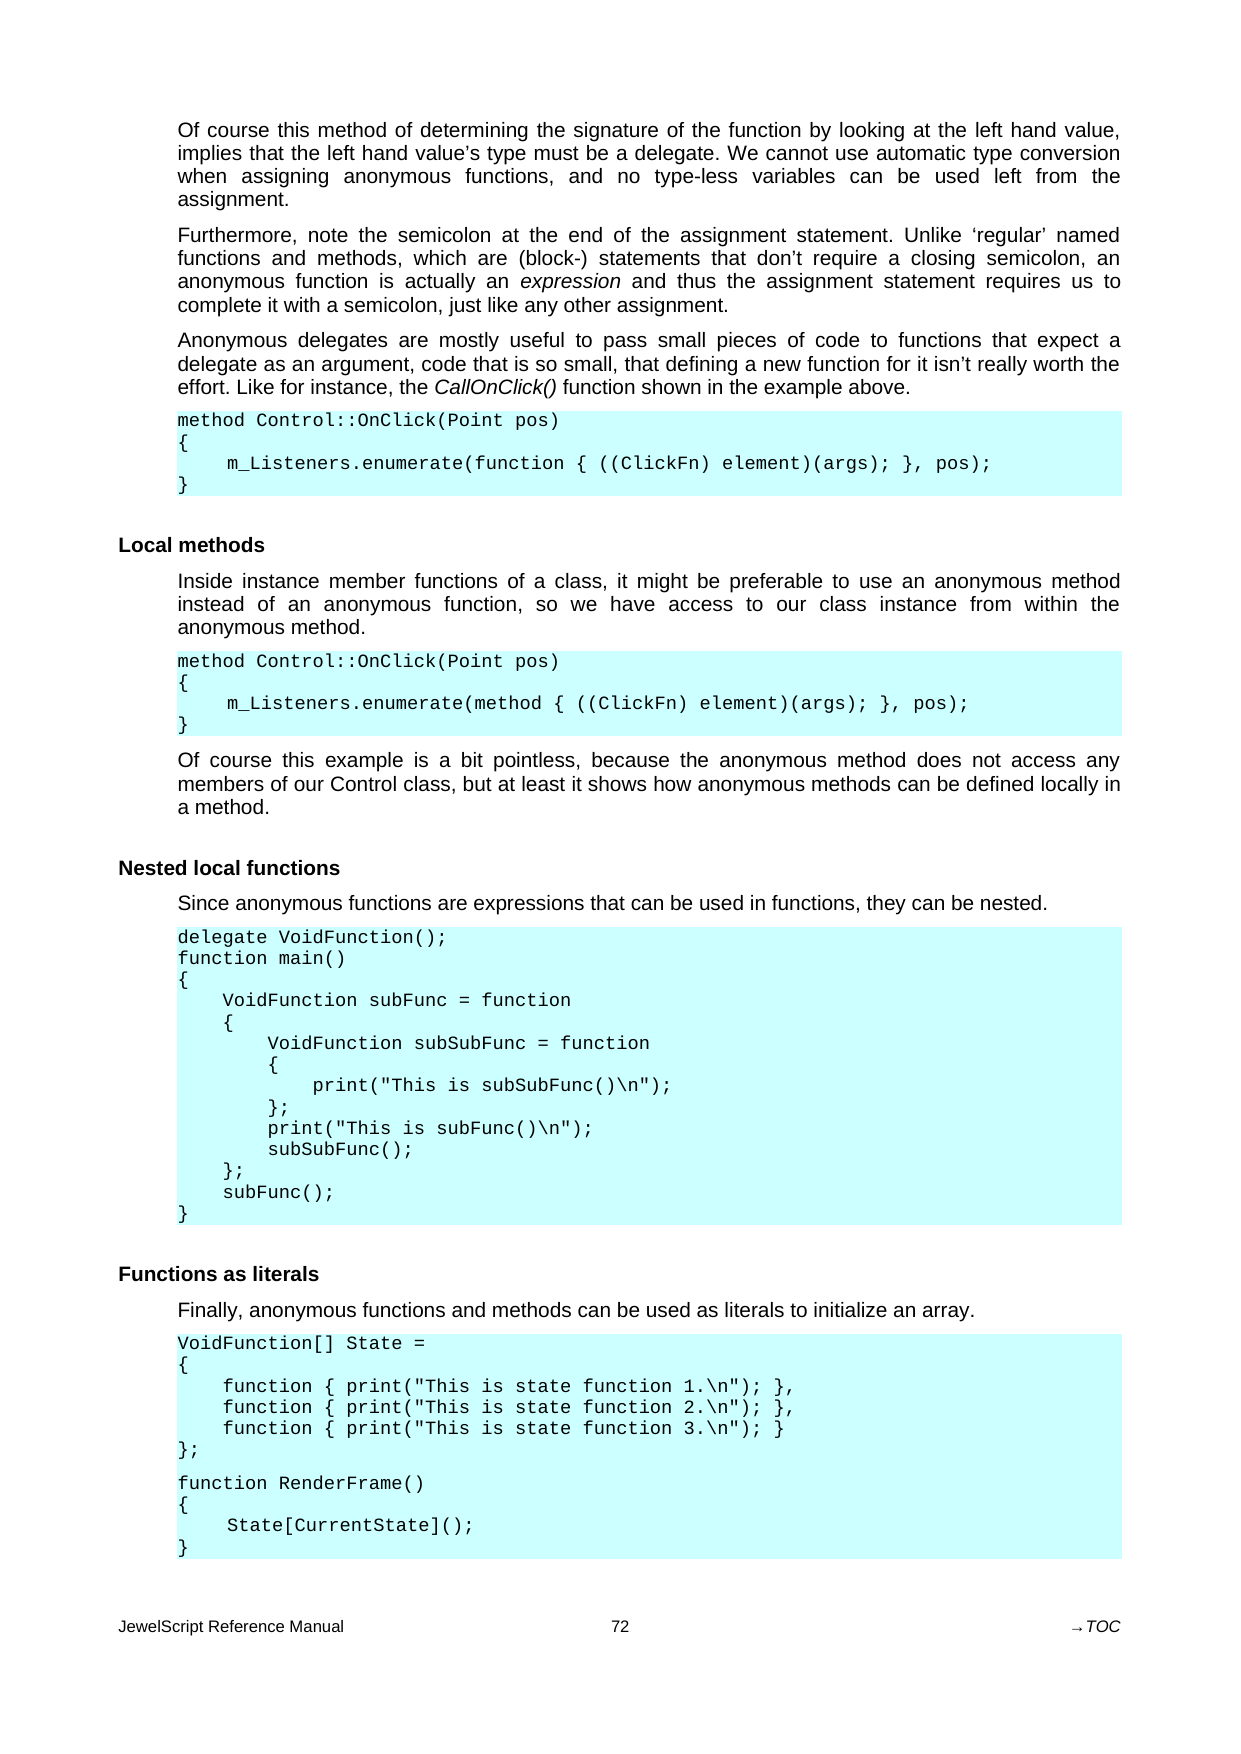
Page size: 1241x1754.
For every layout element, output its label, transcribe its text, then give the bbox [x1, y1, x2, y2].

text Of course this example is a bit pointless, because the anonymous method does not access any members of our Control class, but at least it shows how anonymous methods can be defined locally in a method. [177, 749, 1122, 818]
text method Control::OnClick(Point pos) { m_Listeners.enumerate(method { ((ClickFn) element)(args); }, pos); } [177, 651, 1122, 736]
text VoidFunction[] State = { function { print("This is state function 1.\n"); }, function { print("This is state function 2.\n"); }, function { print("This is state function 3.\n"); } }; [177, 1334, 1122, 1461]
text delegate VoidFunction(); function main() { VoidFunction subFunc = function { VoidFunction subSubFunc = function { print("This is subSubFunc()\n"); }; print("This is subFunc()\n"); subSubFunc(); }; subFunc(); } [177, 927, 1122, 1225]
text Finally, anonymous functions and methods can be used as literals to initialize an array. [177, 1298, 1122, 1321]
subtitle Functions as literals [118, 1262, 1122, 1286]
subtitle Nested local functions [118, 856, 1122, 879]
text Of course this method of determining the signature of the function by looking at the left hand value, implies that the left hand value’s type must be a delegate. We cannot use automatic type conversion when assigning anonymous functions, and no type-less variables can be used left from the assignment. [177, 118, 1122, 211]
text Inside instance member functions of a class, it might be preferable to use an anonymous method instead of an anonymous function, so we have access to our class instance from within the anonymous method. [177, 569, 1122, 639]
text function RenderFrame() { State[CurrentState](); } [177, 1474, 1122, 1559]
subtitle Local methods [118, 533, 1122, 557]
text method Control::OnClick(Point pos) { m_Listeners.enumerate(function { ((ClickFn) element)(args); }, pos); } [177, 411, 1122, 496]
text Since anonymous functions are expressions that can be used in functions, they can be nested. [177, 892, 1122, 915]
text Furthermore, note the semicolon at the end of the assignment statement. Unlike ‘regular’ named functions and methods, which are (block-) statements that don’t require a closing semicolon, an anonymous function is actually an expression and thus the assignment statement requires us to complete it with a semicolon, just like any other assignment. [177, 223, 1122, 316]
text Anonymous delegates are mostly useful to pass small pieces of code to functions that expect a delegate as an argument, code that is so small, that defining a new function for it isn’t really worth the effort. Like for instance, the CallOnClick() function shown in the example above. [177, 329, 1122, 399]
